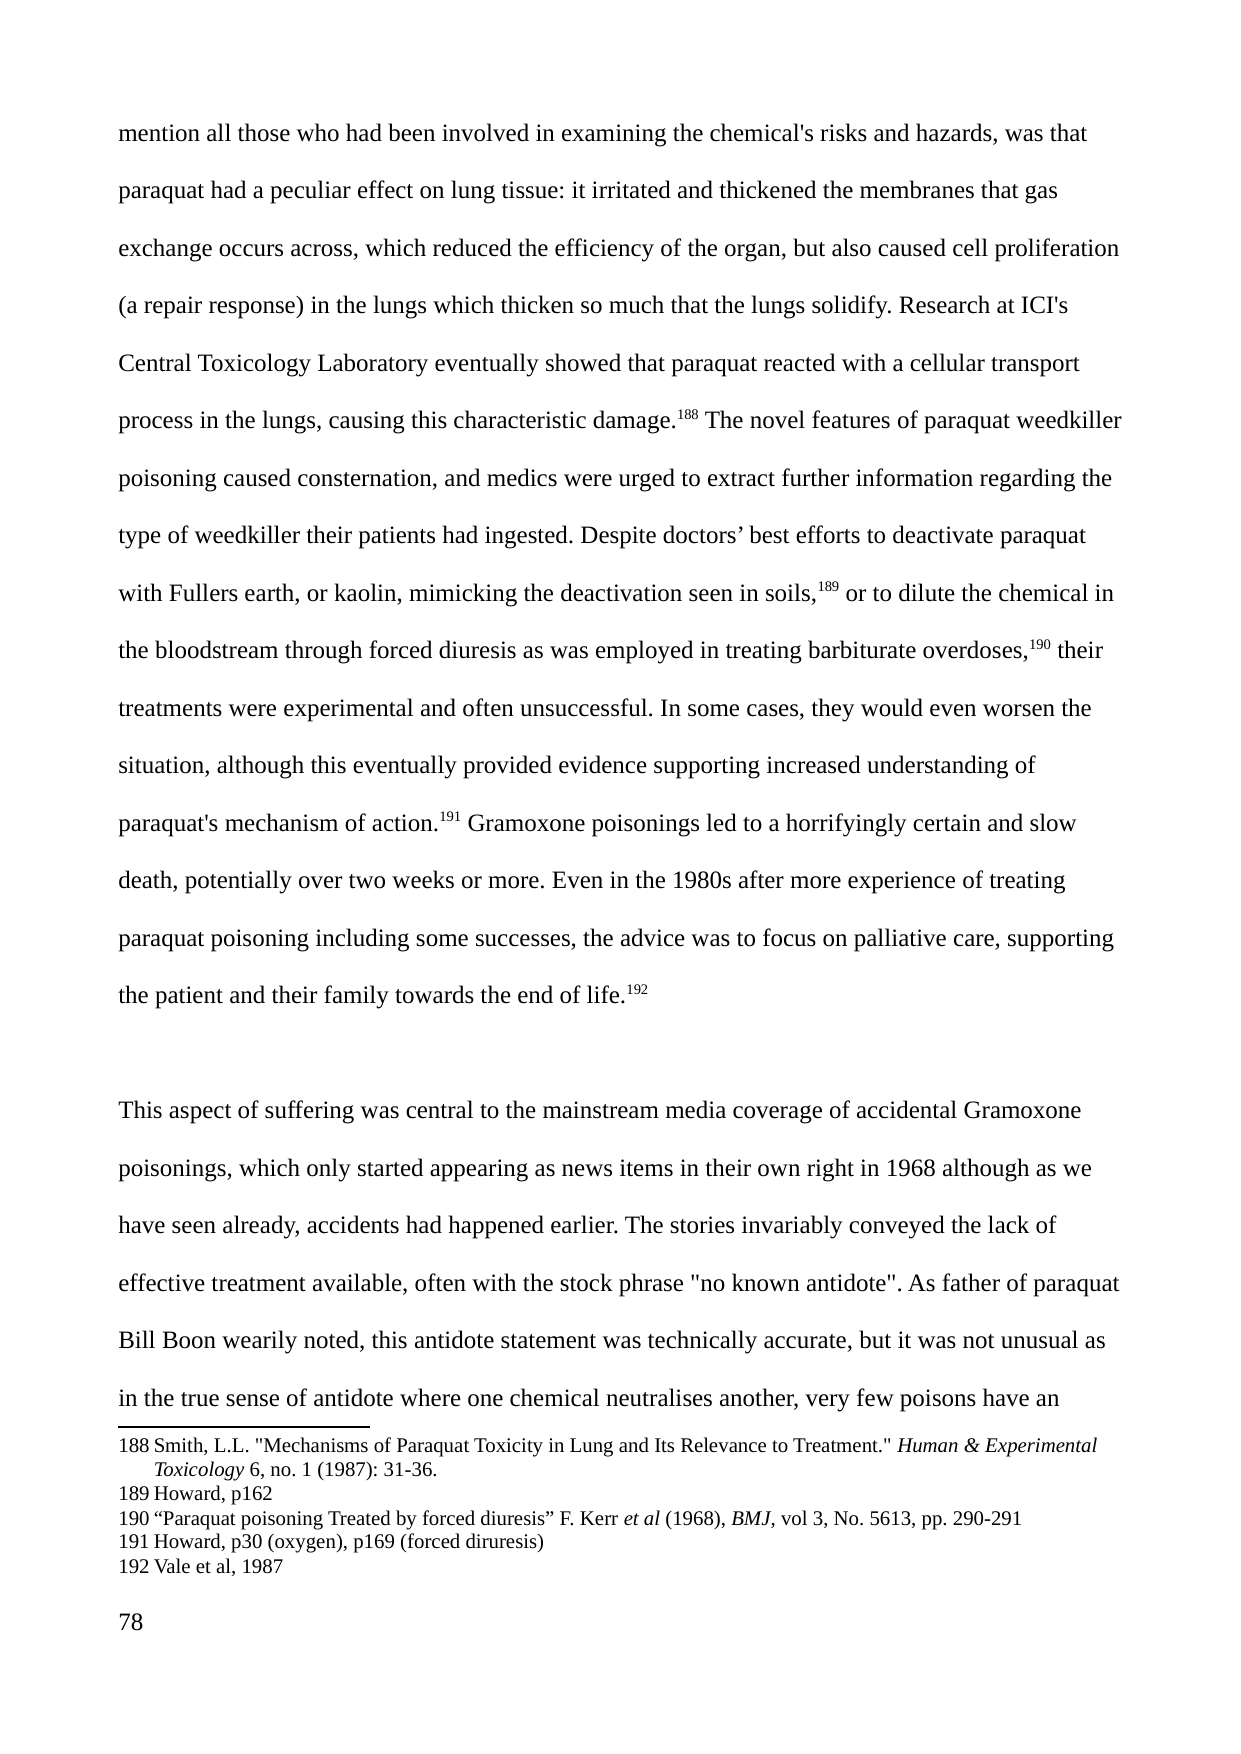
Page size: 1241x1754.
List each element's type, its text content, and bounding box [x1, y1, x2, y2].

text Howard, p162 [118, 1481, 1122, 1505]
text Smith, L.L. "Mechanisms of Paraquat Toxicity in Lung and Its Relevance to Treatment." Human & Experimental Toxicology 6, no. 1 (1987): 31-36. [118, 1433, 1122, 1481]
text Howard, p30 (oxygen), p169 (forced diruresis) [118, 1529, 1122, 1553]
text mention all those who had been involved in examining the chemical's risks and hazards, was that paraquat had a peculiar effect on lung tissue: it irritated and thickened the membranes that gas exchange occurs across, which reduced the efficiency of the organ, but also caused cell proliferation (a repair response) in the lungs which thicken so much that the lungs solidify. Research at ICI's Central Toxicology Laboratory eventually showed that paraquat reacted with a cellular transport process in the lungs, causing this characteristic damage. The novel features of paraquat weedkiller poisoning caused consternation, and medics were urged to extract further information regarding the type of weedkiller their patients had ingested. Despite doctors’ best efforts to deactivate paraquat with Fullers earth, or kaolin, mimicking the deactivation seen in soils, or to dilute the chemical in the bloodstream through forced diuresis as was employed in treating barbiturate overdoses, their treatments were experimental and often unsuccessful. In some cases, they would even worsen the situation, although this eventually provided evidence supporting increased understanding of paraquat's mechanism of action. Gramoxone poisonings led to a horrifyingly certain and slow death, potentially over two weeks or more. Even in the 1980s after more experience of treating paraquat poisoning including some successes, the advice was to focus on palliative care, supporting the patient and their family towards the end of life. [118, 118, 1122, 1009]
text “Paraquat poisoning Treated by forced diuresis” F. Kerr et al (1968), BMJ, vol 3, No. 5613, pp. 290-291 [118, 1505, 1122, 1529]
text Vale et al, 1987 [118, 1553, 1122, 1578]
text This aspect of suffering was central to the mainstream media coverage of accidental Gramoxone poisonings, which only started appearing as news items in their own right in 1968 although as we have seen already, accidents had happened earlier. The stories invariably conveyed the lack of effective treatment available, often with the stock phrase "no known antidote". As father of paraquat Bill Boon wearily noted, this antidote statement was technically accurate, but it was not unusual as in the true sense of antidote where one chemical neutralises another, very few poisons have an [118, 1096, 1122, 1412]
